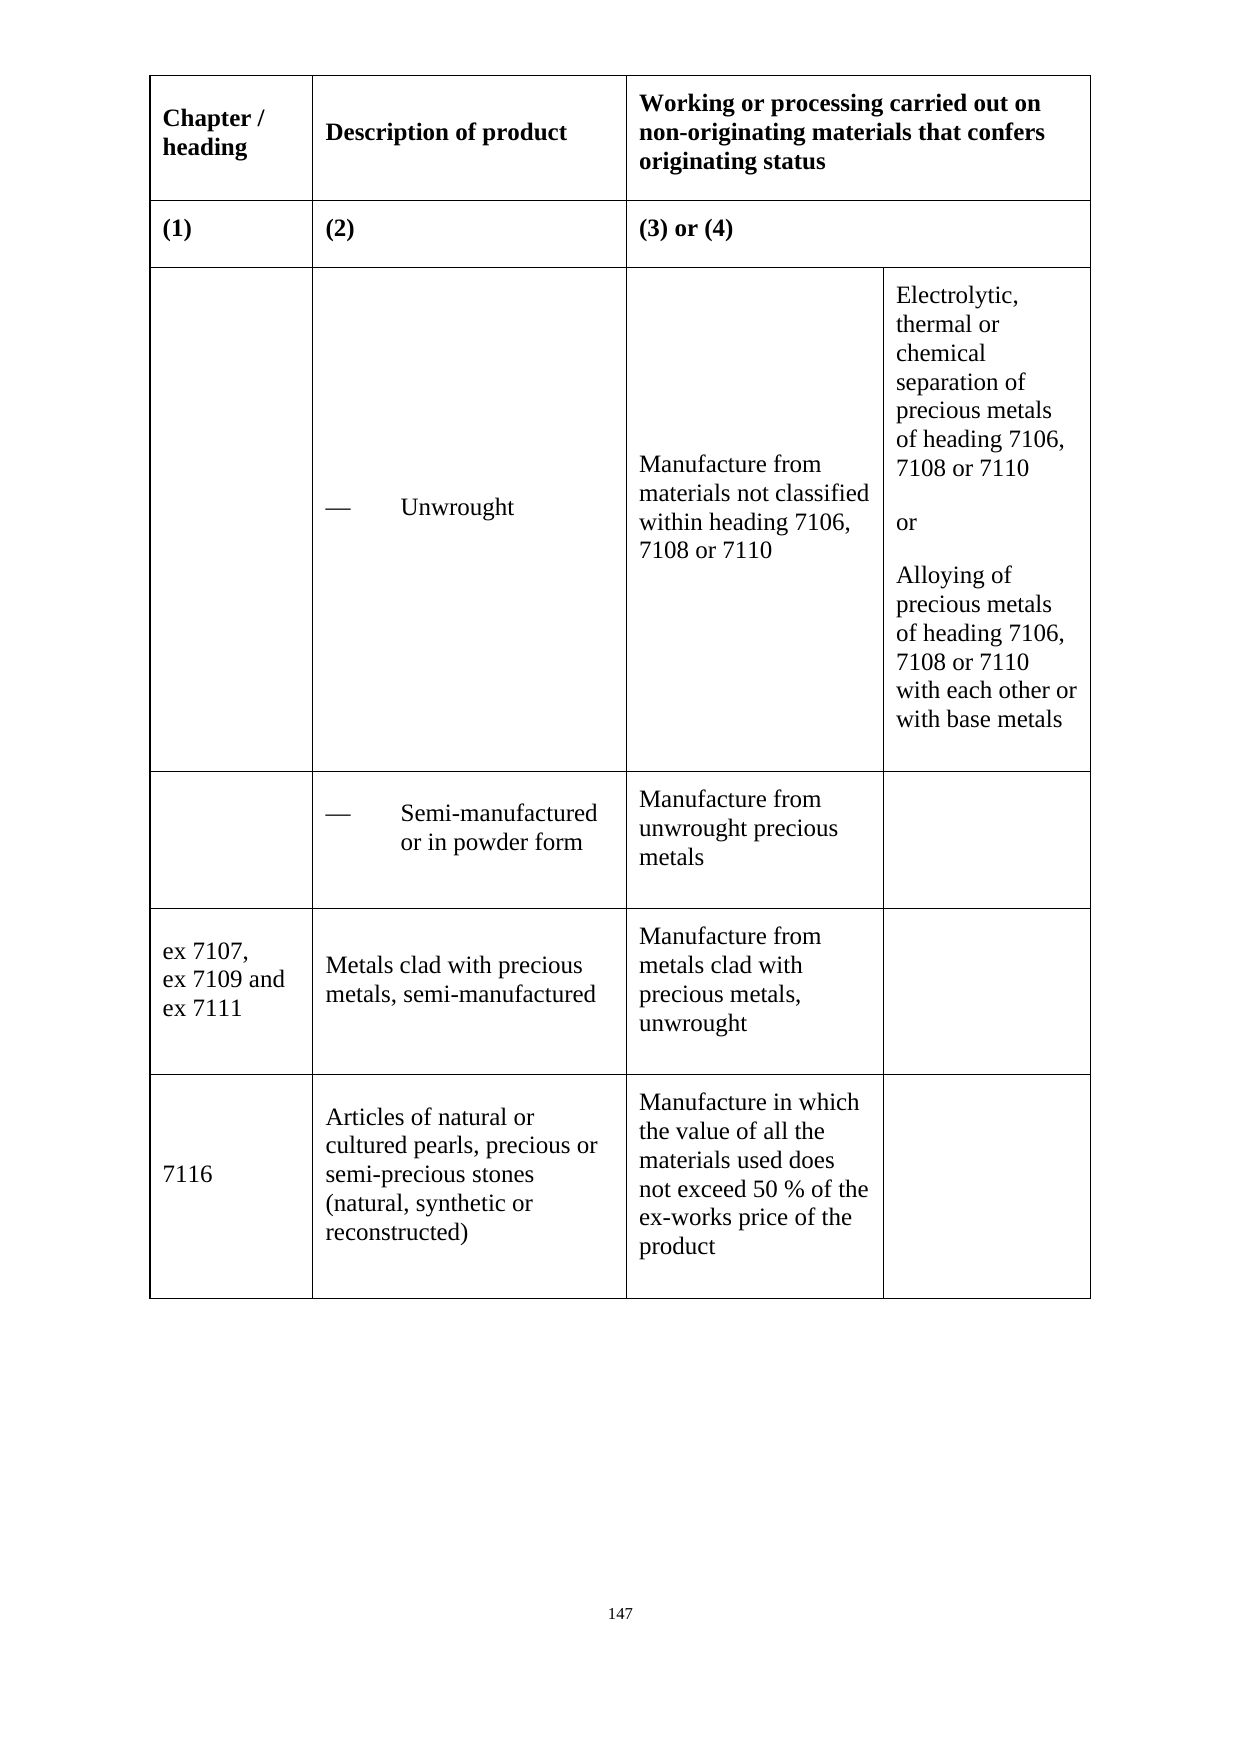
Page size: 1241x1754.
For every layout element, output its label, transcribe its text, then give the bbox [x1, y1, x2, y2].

table_cell [151, 268, 312, 771]
table_cell ex 7107, ex 7109 and ex 7111 [151, 909, 312, 1074]
table_cell [884, 909, 1090, 1074]
table_cell Metals clad with precious metals, semi‐manufactured [313, 909, 626, 1074]
table_cell Electrolytic, thermal or chemical separation of precious metals of heading 7106, 7108 or 7110 or Alloying of precious metals of heading 7106, 7108 or 7110 with each other or with base metals [884, 268, 1090, 771]
table_cell (2) [313, 201, 626, 267]
table_cell Manufacture from metals clad with precious metals, unwrought [627, 909, 883, 1074]
table_cell [884, 1075, 1090, 1297]
table_cell 7116 [151, 1075, 312, 1297]
table_cell Manufacture in which the value of all the materials used does not exceed 50 % of the ex‐works price of the product [627, 1075, 883, 1297]
table_cell Manufacture from unwrought precious metals [627, 772, 883, 908]
table_cell Articles of natural or cultured pearls, precious or semi‐precious stones (natural, synthetic or reconstructed) [313, 1075, 626, 1297]
table_header Chapter / heading [151, 76, 312, 200]
table_header Working or processing carried out on non‐originating materials that confers originating status [627, 76, 1090, 200]
table_header Description of product [313, 76, 626, 200]
table_cell Manufacture from materials not classified within heading 7106, 7108 or 7110 [627, 268, 883, 771]
table_cell [884, 772, 1090, 908]
table_cell (3) or (4) [627, 201, 1090, 267]
table_cell (1) [151, 201, 312, 267]
table_cell — Semi‐manufactured or in powder form [313, 772, 626, 908]
table_cell — Unwrought [313, 268, 626, 771]
table_cell [151, 772, 312, 908]
